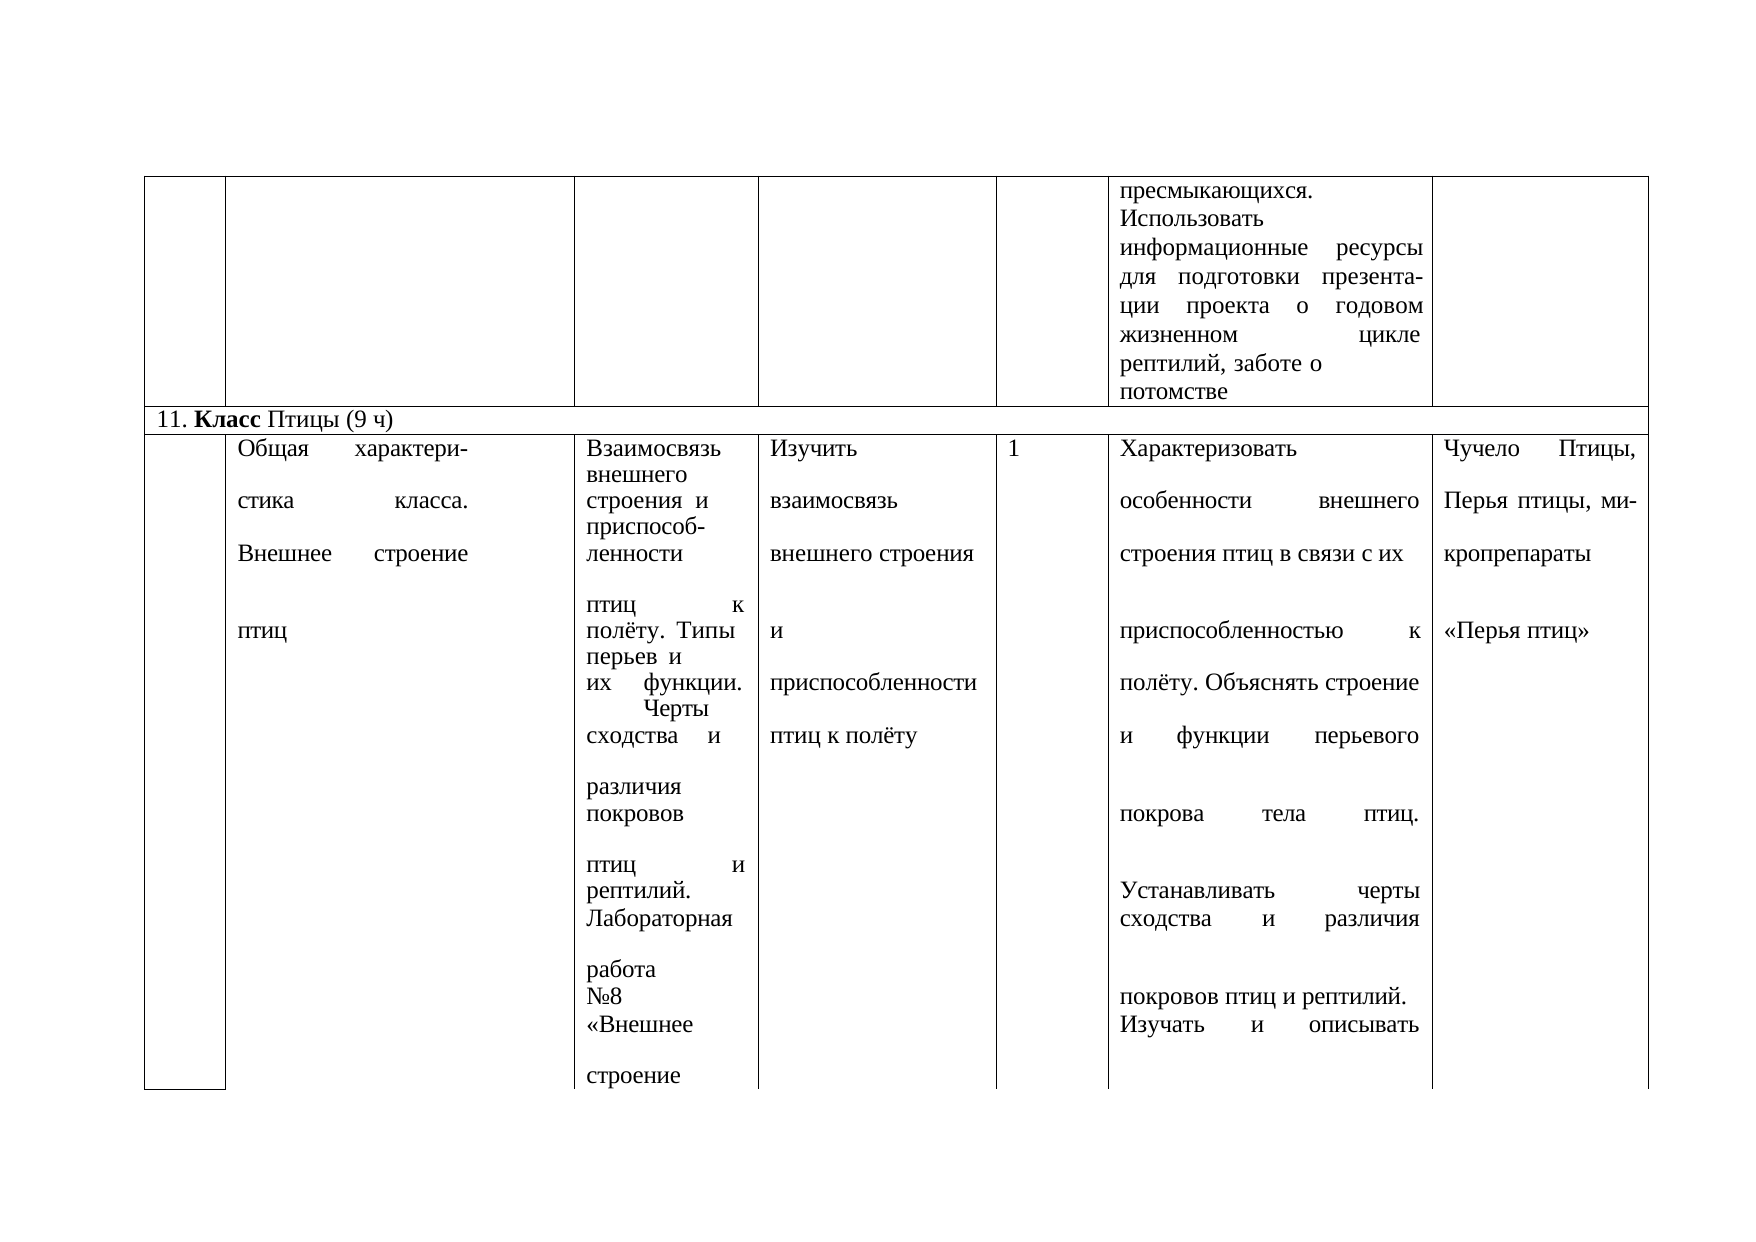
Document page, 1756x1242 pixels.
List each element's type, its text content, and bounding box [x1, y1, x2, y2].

table_cell внешнего строения [759, 540, 996, 617]
table_cell [145, 435, 225, 1088]
table_cell ленности птиц к [575, 540, 758, 617]
table_cell полёту. Типы перьев и [575, 617, 758, 669]
table_cell [226, 669, 574, 722]
table_cell покровов птиц и [575, 800, 758, 877]
table_cell приспособленностью к [1109, 617, 1432, 669]
table_cell №8 [575, 983, 758, 1011]
table_cell Изучать и описывать [1109, 1011, 1432, 1088]
table_cell [997, 878, 1108, 905]
table_cell [226, 983, 574, 1011]
table_cell сходства и различия [1109, 905, 1432, 983]
table_cell покрова тела птиц. [1109, 800, 1432, 877]
table_cell [997, 540, 1108, 617]
table_cell [226, 800, 574, 877]
table_cell [1433, 669, 1648, 722]
table_cell [1433, 722, 1648, 799]
table_cell [226, 1011, 574, 1088]
table_cell [759, 800, 996, 877]
table_cell [997, 800, 1108, 877]
table_cell птиц к полёту [759, 722, 996, 799]
table_cell Взаимосвязь внешнего [575, 435, 758, 487]
table_cell сходства и различия [575, 722, 758, 799]
table_cell [1433, 878, 1648, 905]
table_cell [997, 905, 1108, 983]
table_cell их функции. Черты [575, 669, 758, 722]
table_cell Перья птицы, ми- [1433, 487, 1648, 539]
table_cell Изучить [759, 435, 996, 487]
table_cell [1433, 905, 1648, 983]
table_cell [997, 487, 1108, 539]
table_cell птиц [226, 617, 574, 669]
table_cell Характеризовать [1109, 435, 1432, 487]
table_cell и функции перьевого [1109, 722, 1432, 799]
table_cell «Перья птиц» [1433, 617, 1648, 669]
table_cell Устанавливать черты [1109, 878, 1432, 905]
table_cell Общая характери- [226, 435, 574, 487]
table_cell Лабораторная работа [575, 905, 758, 983]
table_cell [1433, 983, 1648, 1011]
table_cell полёту. Объяснять строение [1109, 669, 1432, 722]
table_cell [759, 878, 996, 905]
table_cell [226, 878, 574, 905]
table_cell «Внешнее строение [575, 1011, 758, 1088]
table_cell [997, 722, 1108, 799]
table_header [145, 177, 225, 406]
table_cell [997, 617, 1108, 669]
table_header пресмыкающихся. Использовать информационные ресурсы для подготовки презента- ции проекта о годовом жизненном цикле рептилий, заботе о потомстве [1109, 177, 1432, 406]
table_cell [759, 905, 996, 983]
table_cell 1 [997, 435, 1108, 487]
table_cell приспособленности [759, 669, 996, 722]
table_cell [226, 905, 574, 983]
table_cell [759, 1011, 996, 1088]
table_cell кропрепараты [1433, 540, 1648, 617]
table_cell и [759, 617, 996, 669]
table_cell особенности внешнего [1109, 487, 1432, 539]
table_cell взаимосвязь [759, 487, 996, 539]
table_cell [997, 983, 1108, 1011]
table_header [226, 177, 574, 406]
table_cell [997, 1011, 1108, 1088]
table_cell строения и приспособ- [575, 487, 758, 539]
table_cell [997, 669, 1108, 722]
table_cell строения птиц в связи с их [1109, 540, 1432, 617]
table_cell Внешнее строение [226, 540, 574, 617]
table_header [1433, 177, 1648, 406]
table_cell стика класса. [226, 487, 574, 539]
table_cell покровов птиц и рептилий. [1109, 983, 1432, 1011]
table_header [575, 177, 758, 406]
table_cell Чучело Птицы, [1433, 435, 1648, 487]
table_cell [759, 983, 996, 1011]
table_cell [1433, 1011, 1648, 1088]
table_header [997, 177, 1108, 406]
table_cell рептилий. [575, 878, 758, 905]
table_cell [226, 722, 574, 799]
table_cell [1433, 800, 1648, 877]
table_cell 11. Класс Птицы (9 ч) [145, 407, 1648, 434]
table_header [759, 177, 996, 406]
